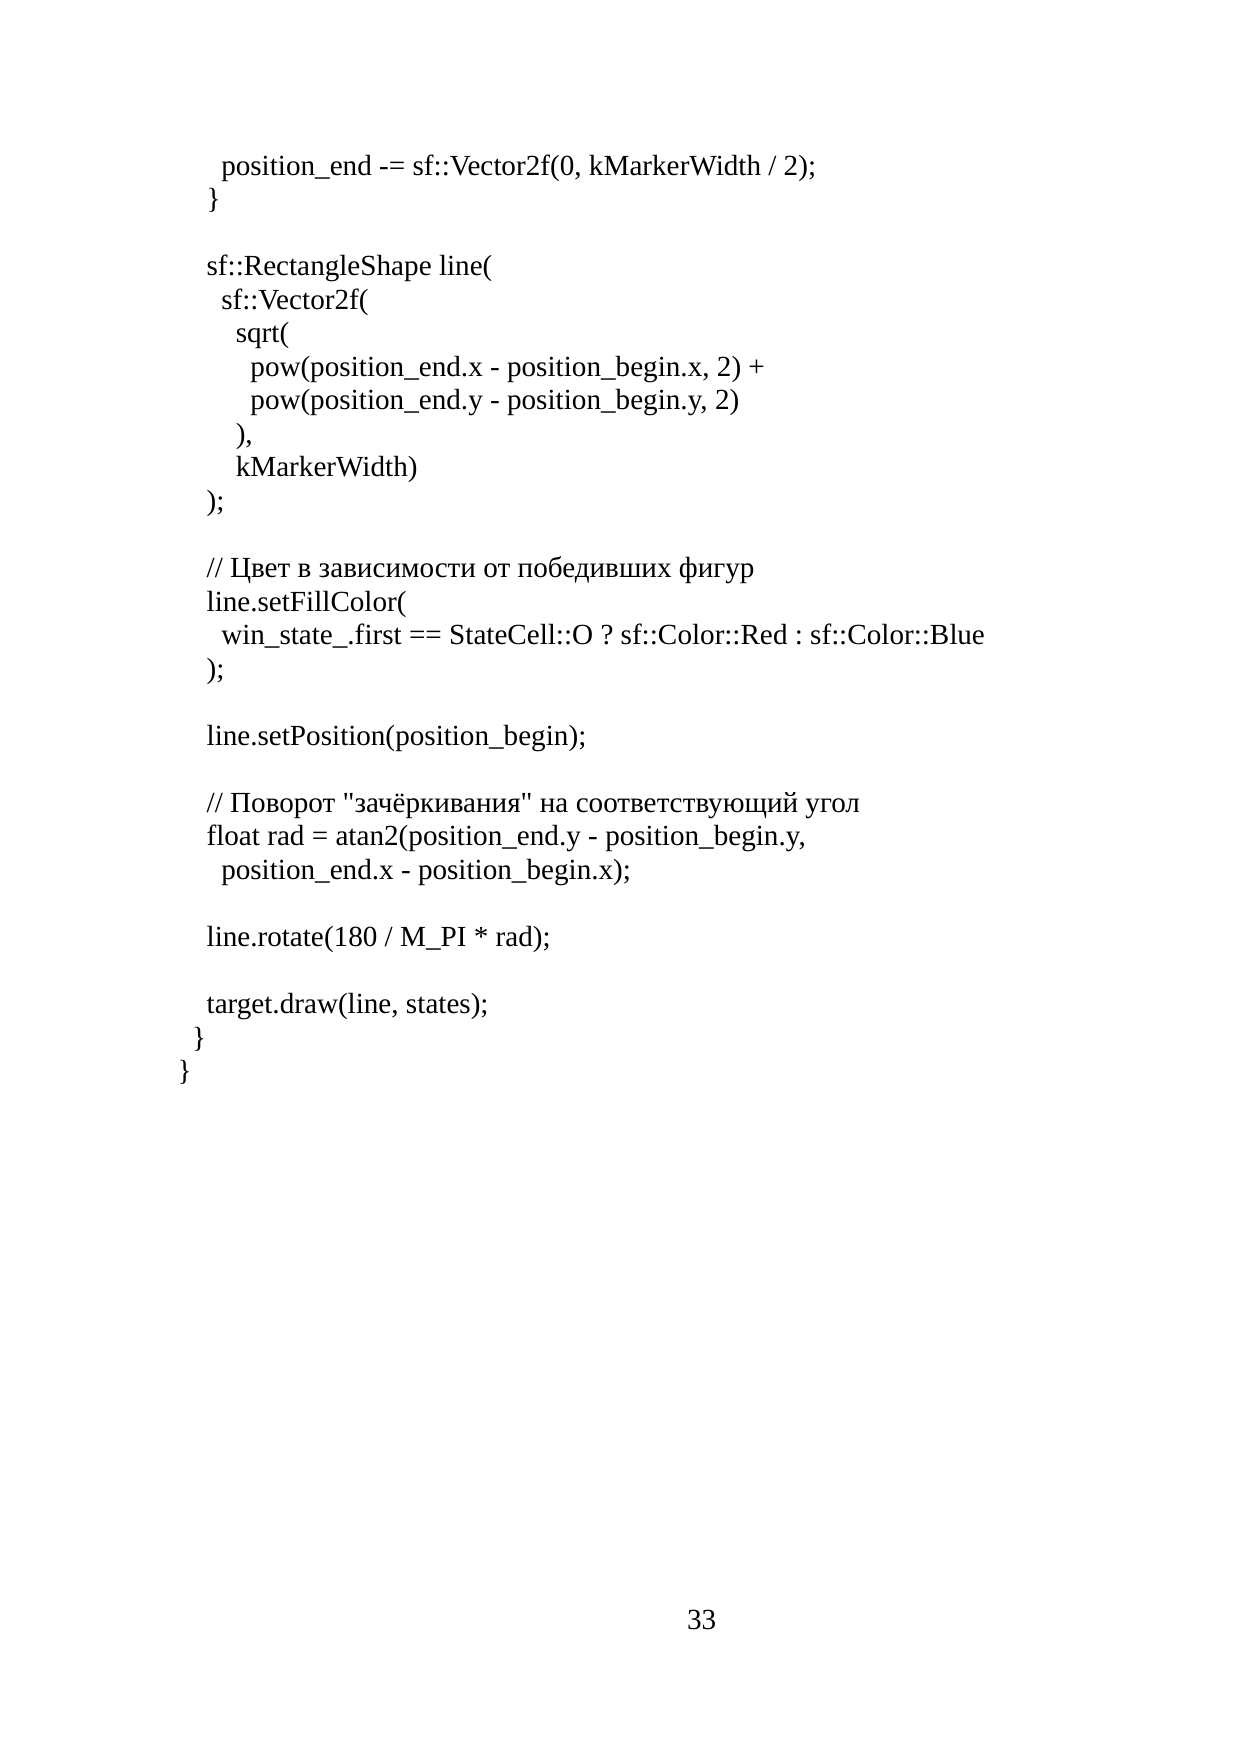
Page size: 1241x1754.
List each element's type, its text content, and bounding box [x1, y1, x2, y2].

text line.setFillColor( [177, 584, 1152, 617]
text line.rotate(180 / M_PI * rad); [177, 919, 1152, 953]
text } [177, 181, 1152, 215]
text position_end -= sf::Vector2f(0, kMarkerWidth / 2); [177, 148, 1152, 181]
text // Цвет в зависимости от победивших фигур [177, 550, 1152, 584]
text sqrt( [177, 315, 1152, 349]
text // Поворот "зачёркивания" на соответствующий угол [177, 785, 1152, 818]
text pow(position_end.x - position_begin.x, 2) + [177, 349, 1152, 382]
text pow(position_end.y - position_begin.y, 2) [177, 382, 1152, 416]
text line.setPosition(position_begin); [177, 718, 1152, 751]
text ), [177, 416, 1152, 449]
text } [177, 1020, 1152, 1053]
text sf::Vector2f( [177, 282, 1152, 315]
text target.draw(line, states); [177, 986, 1152, 1020]
text win_state_.first == StateCell::O ? sf::Color::Red : sf::Color::Blue [177, 617, 1152, 651]
text ); [177, 651, 1152, 684]
text position_end.x - position_begin.x); [177, 852, 1152, 886]
text sf::RectangleShape line( [177, 248, 1152, 282]
text ); [177, 483, 1152, 517]
text kMarkerWidth) [177, 449, 1152, 483]
text float rad = atan2(position_end.y - position_begin.y, [177, 818, 1152, 852]
text } [177, 1053, 1152, 1087]
